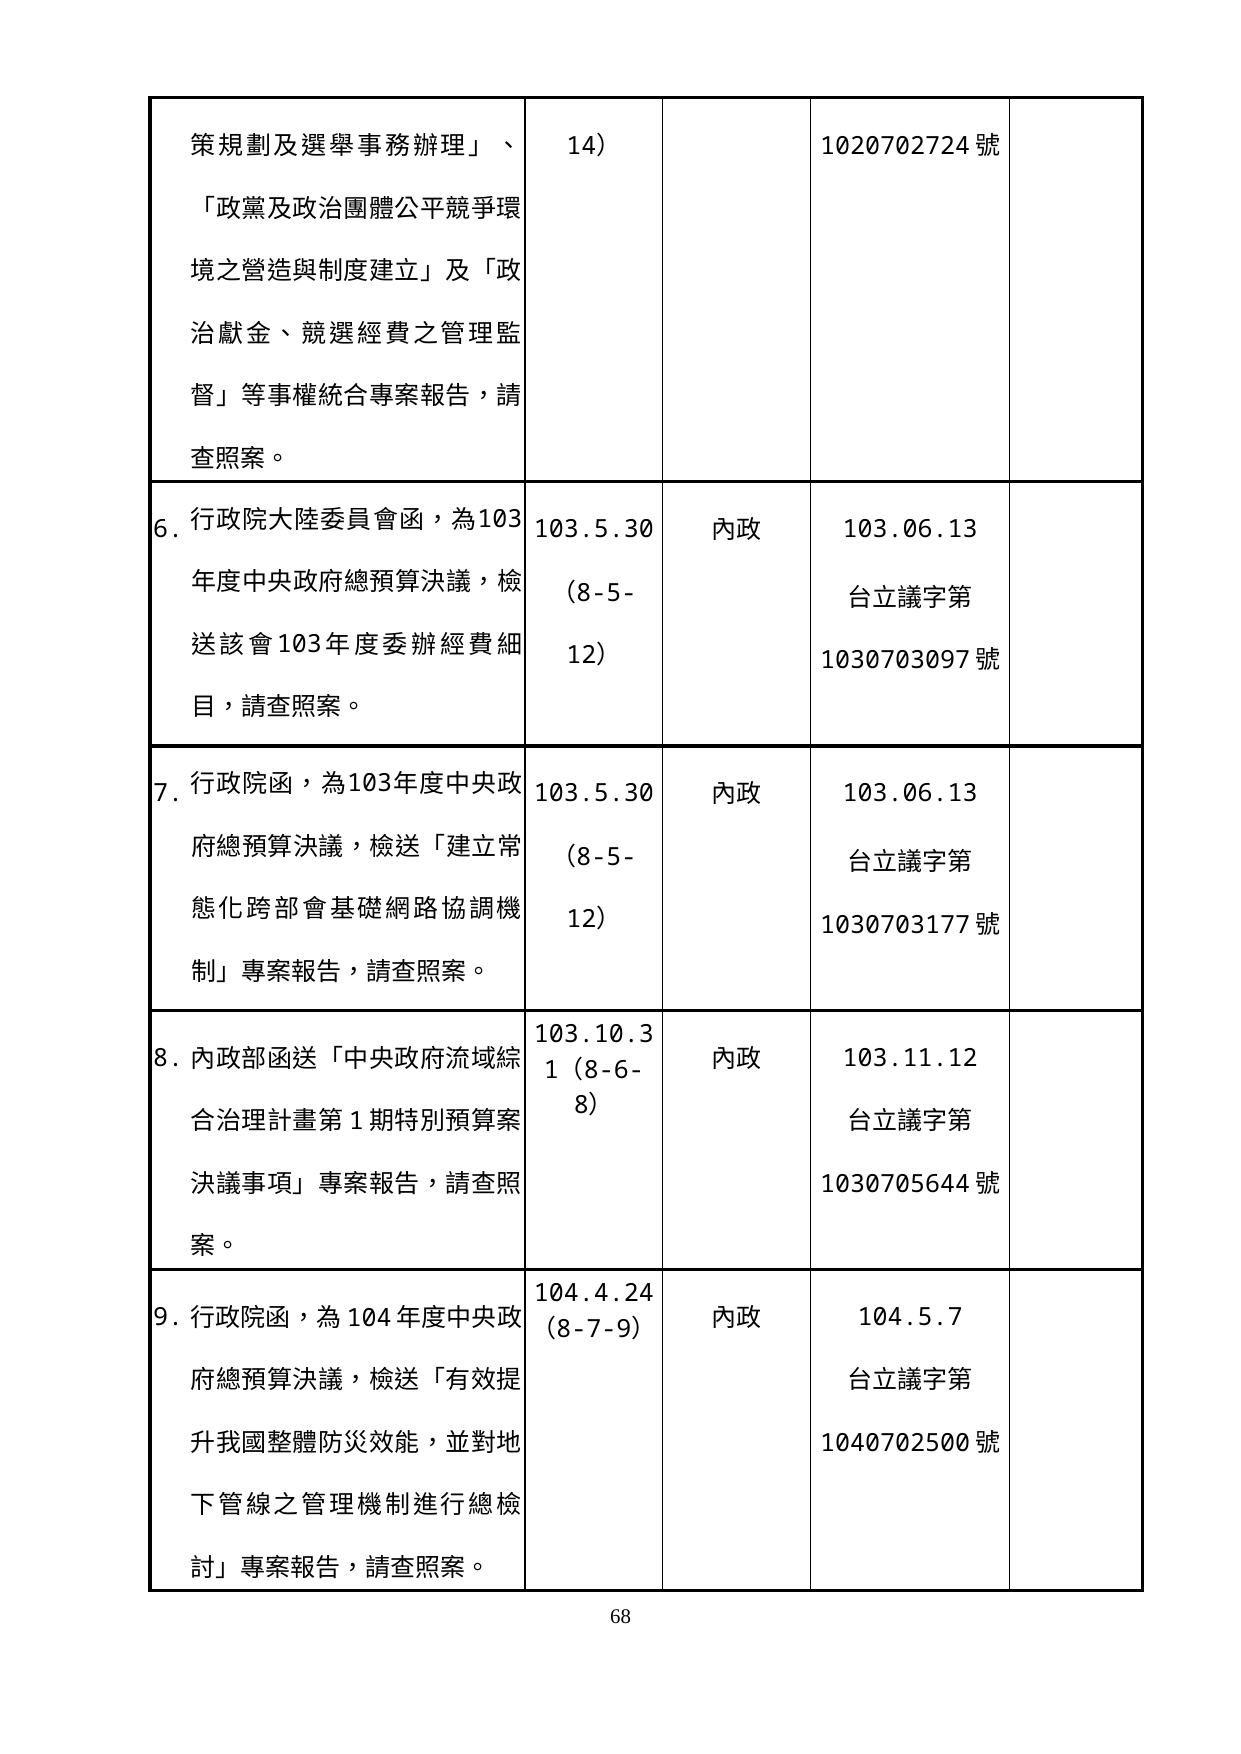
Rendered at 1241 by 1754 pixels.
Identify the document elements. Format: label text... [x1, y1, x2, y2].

table_cell 內政 [663, 1271, 810, 1589]
table_cell 策規劃及選舉事務辦理」、「政黨及政治團體公平競爭環境之營造與制度建立」及「政治獻金、競選經費之管理監督」等事權統合專案報告，請查照案。 [188, 99, 524, 480]
table_cell 內政 [663, 1012, 810, 1267]
table_cell [152, 1271, 187, 1589]
table_cell 103.06.13 台立議字第1030703097號 [811, 483, 1009, 744]
table_cell 103.10.31（8-6-8） [526, 1012, 662, 1267]
table_cell 104.5.7 台立議字第1040702500號 [811, 1271, 1009, 1589]
table_cell 103.06.13 台立議字第1030703177號 [811, 748, 1009, 1008]
table_cell [1010, 483, 1141, 744]
table_cell [1010, 1012, 1141, 1267]
table_cell [152, 1012, 187, 1267]
table_cell 行政院大陸委員會函，為103年度中央政府總預算決議，檢送該會103年度委辦經費細目，請查照案。 [188, 483, 524, 744]
table_cell 103.5.30（8-5-12） [526, 748, 662, 1008]
table_cell 行政院函，為103年度中央政府總預算決議，檢送「建立常態化跨部會基礎網路協調機制」專案報告，請查照案。 [188, 748, 524, 1008]
table_cell 1020702724號 [811, 99, 1009, 480]
table_cell 內政 [663, 483, 810, 744]
table_cell [1010, 99, 1141, 480]
table_cell 103.5.30（8-5-12） [526, 483, 662, 744]
table_cell [152, 483, 187, 744]
table_cell [152, 99, 187, 480]
table_cell 103.11.12 台立議字第1030705644號 [811, 1012, 1009, 1267]
table_cell [663, 99, 810, 480]
table_cell 內政 [663, 748, 810, 1008]
table_cell 14） [526, 99, 662, 480]
table_cell [152, 748, 187, 1008]
table_cell [1010, 1271, 1141, 1589]
table_cell 內政部函送「中央政府流域綜合治理計畫第1期特別預算案決議事項」專案報告，請查照案。 [188, 1012, 524, 1267]
table_cell 104.4.24（8-7-9） [526, 1271, 662, 1589]
table_cell 行政院函，為104年度中央政府總預算決議，檢送「有效提升我國整體防災效能，並對地下管線之管理機制進行總檢討」專案報告，請查照案。 [188, 1271, 524, 1589]
table_cell [1010, 748, 1141, 1008]
